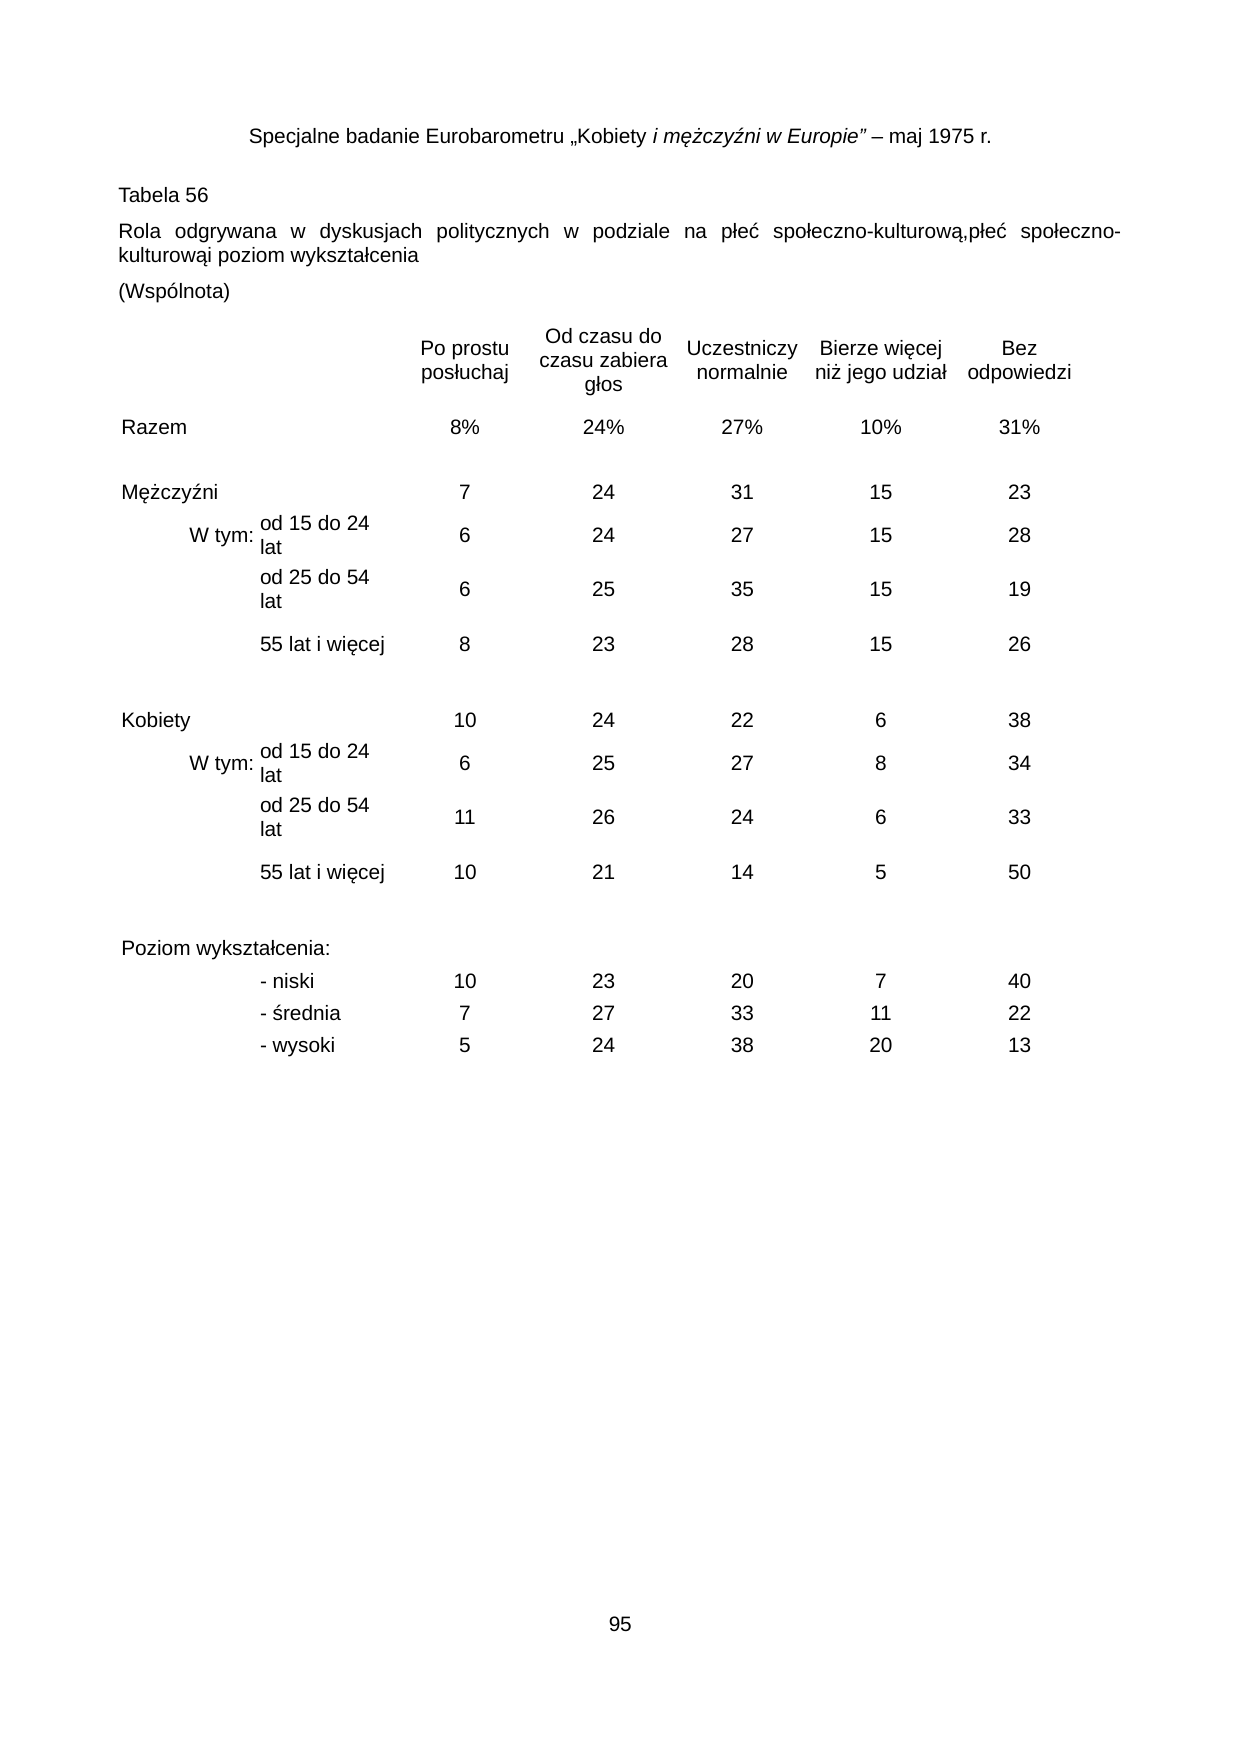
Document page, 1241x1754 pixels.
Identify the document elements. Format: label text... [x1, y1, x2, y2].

table_cell 27 [534, 997, 673, 1029]
table_cell 15 [811, 562, 950, 616]
table_cell [673, 900, 811, 932]
table_cell 25 [534, 736, 673, 790]
table_cell od 25 do 54 lat [257, 562, 395, 616]
table_cell [395, 671, 534, 704]
table_cell 15 [811, 508, 950, 562]
table_cell 11 [811, 997, 950, 1029]
table_cell 5 [811, 844, 950, 899]
table_cell 20 [811, 1029, 950, 1062]
table_cell [534, 671, 673, 704]
table_header Bierze więcej niż jego udział [811, 308, 950, 411]
table_cell 24 [534, 508, 673, 562]
table_cell [534, 900, 673, 932]
table_cell 23 [534, 616, 673, 671]
table_cell 23 [534, 964, 673, 997]
text Tabela 56 [118, 183, 1122, 207]
table_cell 20 [673, 964, 811, 997]
table_cell 24% [534, 411, 673, 443]
table_cell 13 [950, 1029, 1089, 1062]
table_cell od 15 do 24 lat [257, 736, 395, 790]
table_cell 6 [811, 790, 950, 844]
text (Wspólnota) [118, 278, 1122, 302]
table_cell 7 [395, 997, 534, 1029]
table_cell 50 [950, 844, 1089, 899]
table_cell W tym: [118, 736, 257, 790]
table_cell [534, 443, 673, 476]
table_cell [257, 476, 395, 508]
table_cell [673, 671, 811, 704]
table_cell [950, 900, 1089, 932]
table_cell 34 [950, 736, 1089, 790]
table_cell 6 [395, 736, 534, 790]
table_cell Mężczyźni [118, 476, 257, 508]
table_cell 35 [673, 562, 811, 616]
table_cell 10% [811, 411, 950, 443]
table_cell 6 [811, 704, 950, 736]
table_cell [811, 932, 950, 964]
table_cell od 25 do 54 lat [257, 790, 395, 844]
table_cell [118, 562, 257, 616]
table_cell [118, 443, 257, 476]
table_cell 21 [534, 844, 673, 899]
table_cell 28 [950, 508, 1089, 562]
table_cell 27 [673, 508, 811, 562]
table_cell 6 [395, 562, 534, 616]
table_cell [811, 900, 950, 932]
table_cell [257, 411, 395, 443]
table_cell 55 lat i więcej [257, 844, 395, 899]
table_cell 19 [950, 562, 1089, 616]
table_cell 15 [811, 616, 950, 671]
table_cell 15 [811, 476, 950, 508]
table_cell 24 [673, 790, 811, 844]
table_cell [118, 900, 257, 932]
table_cell 5 [395, 1029, 534, 1062]
table_cell [811, 671, 950, 704]
table_cell 8 [811, 736, 950, 790]
table_cell 38 [950, 704, 1089, 736]
table_cell 22 [950, 997, 1089, 1029]
table_cell W tym: [118, 508, 257, 562]
table_cell [257, 900, 395, 932]
table_cell - wysoki [257, 1029, 395, 1062]
text Rola odgrywana w dyskusjach politycznych w podziale na płeć społeczno-kulturową,płeć społeczno-kulturowąi poziom wykształcenia [118, 219, 1122, 267]
table_cell 6 [395, 508, 534, 562]
table_cell 7 [811, 964, 950, 997]
table_cell [118, 844, 257, 899]
table_cell [950, 932, 1089, 964]
table_cell 40 [950, 964, 1089, 997]
table_cell 10 [395, 844, 534, 899]
table_header Uczestniczy normalnie [673, 308, 811, 411]
table_header Po prostu posłuchaj [395, 308, 534, 411]
table_header [257, 308, 395, 411]
table_cell - średnia [257, 997, 395, 1029]
table_cell 26 [950, 616, 1089, 671]
table_cell [118, 790, 257, 844]
table_cell 28 [673, 616, 811, 671]
table_cell 33 [673, 997, 811, 1029]
table_cell 26 [534, 790, 673, 844]
table_cell 10 [395, 704, 534, 736]
table_cell 27 [673, 736, 811, 790]
table_cell [811, 443, 950, 476]
table_cell 24 [534, 1029, 673, 1062]
table_cell [257, 704, 395, 736]
table_cell 8% [395, 411, 534, 443]
table_cell 33 [950, 790, 1089, 844]
table_header [118, 308, 257, 411]
table_cell 10 [395, 964, 534, 997]
table_cell 24 [534, 476, 673, 508]
table_header Bez odpowiedzi [950, 308, 1089, 411]
table_cell 31 [673, 476, 811, 508]
table_cell 38 [673, 1029, 811, 1062]
table_cell [395, 932, 534, 964]
table_cell [118, 964, 257, 997]
table_cell [118, 671, 257, 704]
table_cell [118, 616, 257, 671]
table_cell [118, 997, 257, 1029]
table_cell 31% [950, 411, 1089, 443]
table_cell Kobiety [118, 704, 257, 736]
table_cell 27% [673, 411, 811, 443]
table_cell 55 lat i więcej [257, 616, 395, 671]
table_cell [395, 900, 534, 932]
table_cell [395, 443, 534, 476]
table_cell 11 [395, 790, 534, 844]
table_cell [673, 932, 811, 964]
table_cell 24 [534, 704, 673, 736]
table_cell 22 [673, 704, 811, 736]
table_cell [950, 671, 1089, 704]
table_cell Poziom wykształcenia: [118, 932, 395, 964]
table_cell [257, 443, 395, 476]
table_cell 14 [673, 844, 811, 899]
table_cell [673, 443, 811, 476]
table_cell Razem [118, 411, 257, 443]
table_cell [118, 1029, 257, 1062]
table_cell [534, 932, 673, 964]
table_cell 25 [534, 562, 673, 616]
table_cell - niski [257, 964, 395, 997]
table_cell [257, 671, 395, 704]
table_cell od 15 do 24 lat [257, 508, 395, 562]
table_cell 7 [395, 476, 534, 508]
table_header Od czasu do czasu zabiera głos [534, 308, 673, 411]
table_cell [950, 443, 1089, 476]
table_cell 8 [395, 616, 534, 671]
table_cell 23 [950, 476, 1089, 508]
